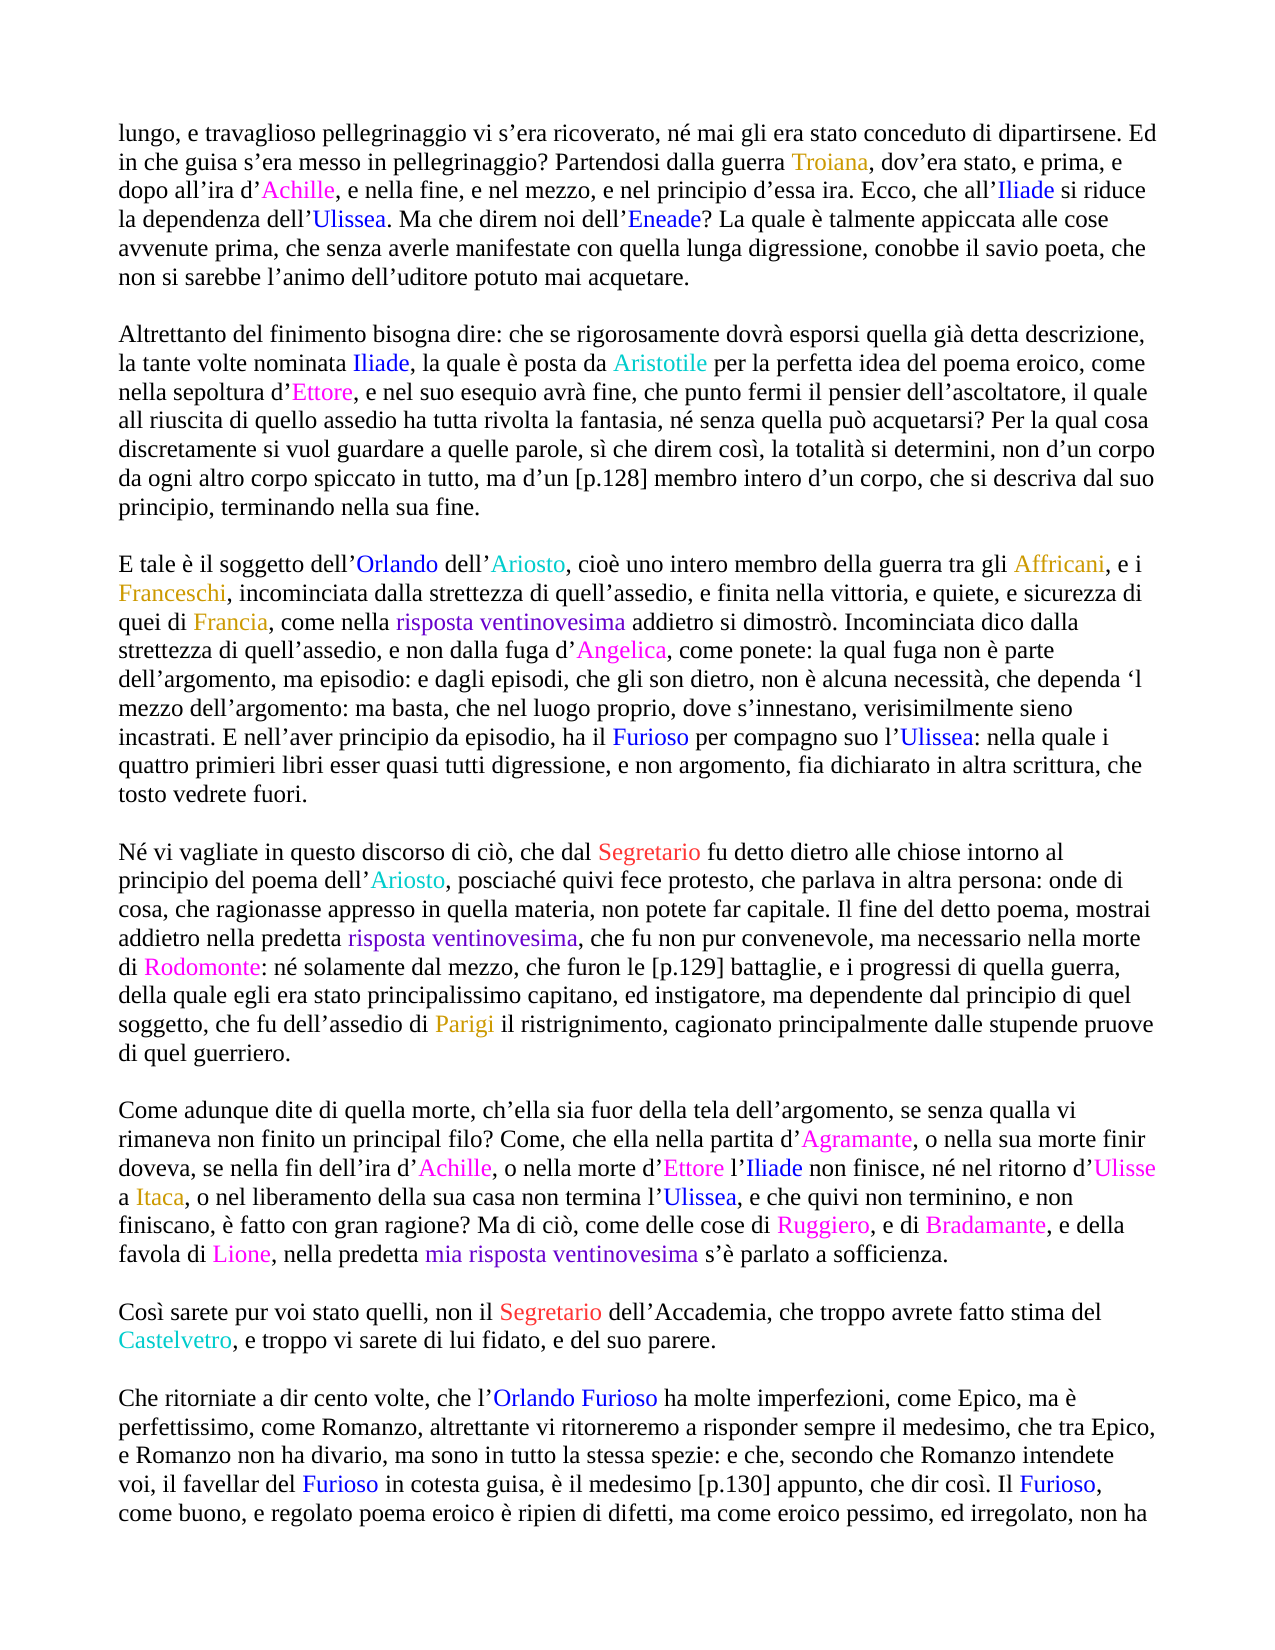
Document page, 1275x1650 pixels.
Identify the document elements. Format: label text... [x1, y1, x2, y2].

text E tale è il soggetto dell’Orlando dell’Ariosto, cioè uno intero membro della guerra tra gli Affricani, e i Franceschi, incominciata dalla strettezza di quell’assedio, e finita nella vittoria, e quiete, e sicurezza di quei di Francia, come nella risposta ventinovesima addietro si dimostrò. Incominciata dico dalla strettezza di quell’assedio, e non dalla fuga d’Angelica, come ponete: la qual fuga non è parte dell’argomento, ma episodio: e dagli episodi, che gli son dietro, non è alcuna necessità, che dependa ‘l mezzo dell’argomento: ma basta, che nel luogo proprio, dove s’innestano, verisimilmente sieno incastrati. E nell’aver principio da episodio, ha il Furioso per compagno suo l’Ulissea: nella quale i quattro primieri libri esser quasi tutti digressione, e non argomento, fia dichiarato in altra scrittura, che tosto vedrete fuori. [118, 549, 1157, 808]
text Così sarete pur voi stato quelli, non il Segretario dell’Accademia, che troppo avrete fatto stima del Castelvetro, e troppo vi sarete di lui fidato, e del suo parere. [118, 1297, 1157, 1354]
text Né vi vagliate in questo discorso di ciò, che dal Segretario fu detto dietro alle chiose intorno al principio del poema dell’Ariosto, posciaché quivi fece protesto, che parlava in altra persona: onde di cosa, che ragionasse appresso in quella materia, non potete far capitale. Il fine del detto poema, mostrai addietro nella predetta risposta ventinovesima, che fu non pur convenevole, ma necessario nella morte di Rodomonte: né solamente dal mezzo, che furon le [p.129] battaglie, e i progressi di quella guerra, della quale egli era stato principalissimo capitano, ed instigatore, ma dependente dal principio di quel soggetto, che fu dell’assedio di Parigi il ristrignimento, cagionato principalmente dalle stupende pruove di quel guerriero. [118, 837, 1157, 1067]
text lungo, e travaglioso pellegrinaggio vi s’era ricoverato, né mai gli era stato conceduto di dipartirsene. Ed in che guisa s’era messo in pellegrinaggio? Partendosi dalla guerra Troiana, dov’era stato, e prima, e dopo all’ira d’Achille, e nella fine, e nel mezzo, e nel principio d’essa ira. Ecco, che all’Iliade si riduce la dependenza dell’Ulissea. Ma che direm noi dell’Eneade? La quale è talmente appiccata alle cose avvenute prima, che senza averle manifestate con quella lunga digressione, conobbe il savio poeta, che non si sarebbe l’animo dell’uditore potuto mai acquetare. [118, 118, 1157, 291]
text Come adunque dite di quella morte, ch’ella sia fuor della tela dell’argomento, se senza qualla vi rimaneva non finito un principal filo? Come, che ella nella partita d’Agramante, o nella sua morte finir doveva, se nella fin dell’ira d’Achille, o nella morte d’Ettore l’Iliade non finisce, né nel ritorno d’Ulisse a Itaca, o nel liberamento della sua casa non termina l’Ulissea, e che quivi non terminino, e non finiscano, è fatto con gran ragione? Ma di ciò, come delle cose di Ruggiero, e di Bradamante, e della favola di Lione, nella predetta mia risposta ventinovesima s’è parlato a sofficienza. [118, 1096, 1157, 1268]
text Che ritorniate a dir cento volte, che l’Orlando Furioso ha molte imperfezioni, come Epico, ma è perfettissimo, come Romanzo, altrettante vi ritorneremo a risponder sempre il medesimo, che tra Epico, e Romanzo non ha divario, ma sono in tutto la stessa spezie: e che, secondo che Romanzo intendete voi, il favellar del Furioso in cotesta guisa, è il medesimo [p.130] appunto, che dir così. Il Furioso, come buono, e regolato poema eroico è ripien di difetti, ma come eroico pessimo, ed irregolato, non ha [118, 1383, 1157, 1527]
text Altrettanto del finimento bisogna dire: che se rigorosamente dovrà esporsi quella già detta descrizione, la tante volte nominata Iliade, la quale è posta da Aristotile per la perfetta idea del poema eroico, come nella sepoltura d’Ettore, e nel suo esequio avrà fine, che punto fermi il pensier dell’ascoltatore, il quale all riuscita di quello assedio ha tutta rivolta la fantasia, né senza quella può acquetarsi? Per la qual cosa discretamente si vuol guardare a quelle parole, sì che direm così, la totalità si determini, non d’un corpo da ogni altro corpo spiccato in tutto, ma d’un [p.128] membro intero d’un corpo, che si descriva dal suo principio, terminando nella sua fine. [118, 319, 1157, 521]
